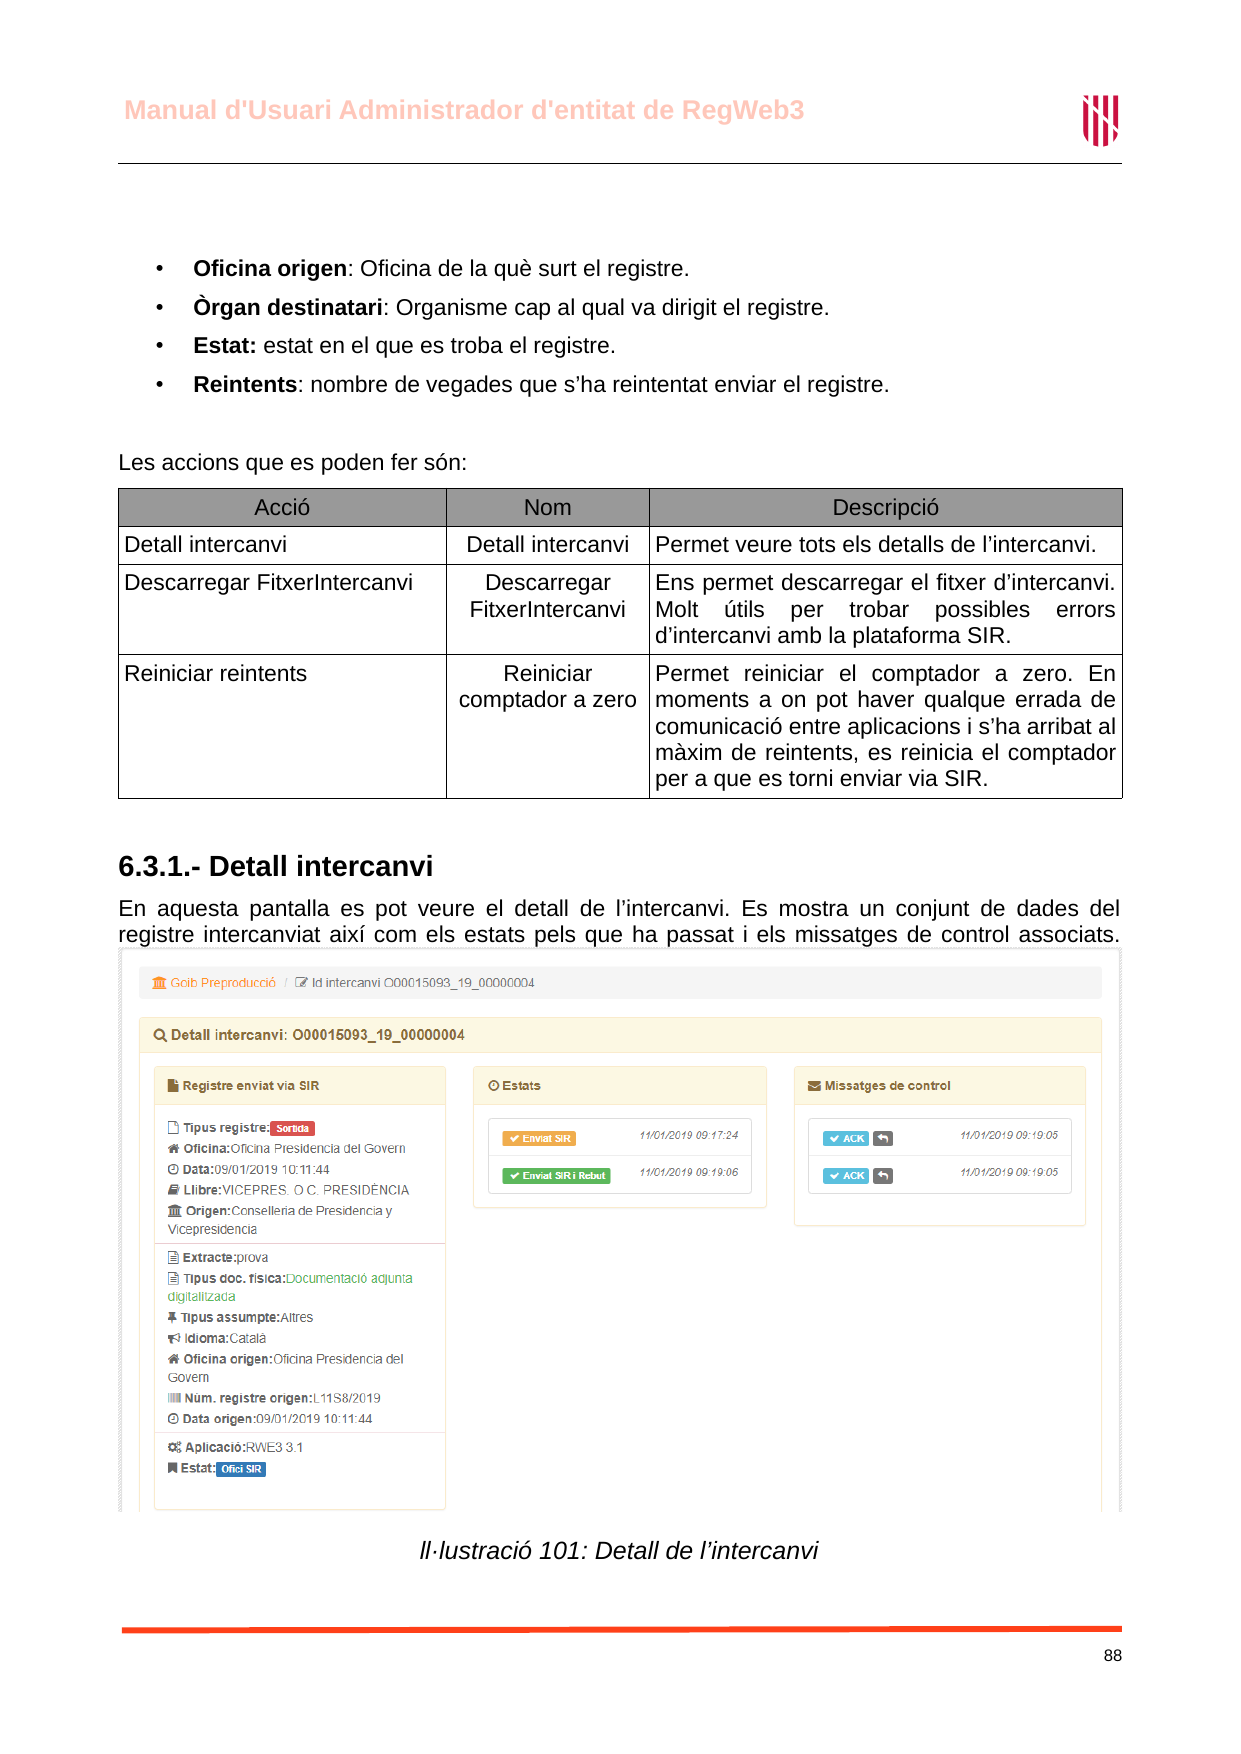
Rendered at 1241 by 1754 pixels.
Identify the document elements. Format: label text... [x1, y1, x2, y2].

list Estat: estat en el que es troba el registre. [156, 332, 1122, 359]
table_cell Permet veure tots els detalls de l’intercanvi. [650, 527, 1122, 563]
picture [1080, 93, 1121, 148]
text ll·lustració 101: Detall de l’intercanvi [118, 1536, 1122, 1565]
table_cell Reiniciar comptador a zero [447, 655, 649, 797]
list Òrgan destinatari: Organisme cap al qual va dirigit el registre. [156, 293, 1122, 320]
table_cell Reiniciar reintents [119, 655, 446, 797]
table_header Acció [119, 489, 446, 526]
picture [118, 947, 1123, 1512]
table_cell Detall intercanvi [447, 527, 649, 563]
table_header Descripció [650, 489, 1122, 526]
list Reintents: nombre de vegades que s’ha reintentat enviar el registre. [156, 371, 1122, 397]
table_header Nom [447, 489, 649, 526]
text Les accions que es poden fer són: [118, 449, 1122, 475]
subtitle Detall intercanvi [118, 849, 1122, 882]
table_cell Ens permet descarregar el fitxer d’intercanvi. Molt útils per trobar possibles errors d’intercanvi amb la plataforma SIR. [650, 565, 1122, 654]
list Oficina origen: Oficina de la què surt el registre. [156, 254, 1122, 281]
table_cell Detall intercanvi [119, 527, 446, 563]
table_cell Descarregar FitxerIntercanvi [119, 565, 446, 654]
table_cell Permet reiniciar el comptador a zero. En moments a on pot haver qualque errada de comunicació entre aplicacions i s’ha arribat al màxim de reintents, es reinicia el comptador per a que es torni enviar via SIR. [650, 655, 1122, 797]
table_cell Descarregar FitxerIntercanvi [447, 565, 649, 654]
text En aquesta pantalla es pot veure el detall de l’intercanvi. Es mostra un conjunt de dades del registre intercanviat així com els estats pels que ha passat i els missatges de control associats. [118, 895, 1122, 947]
